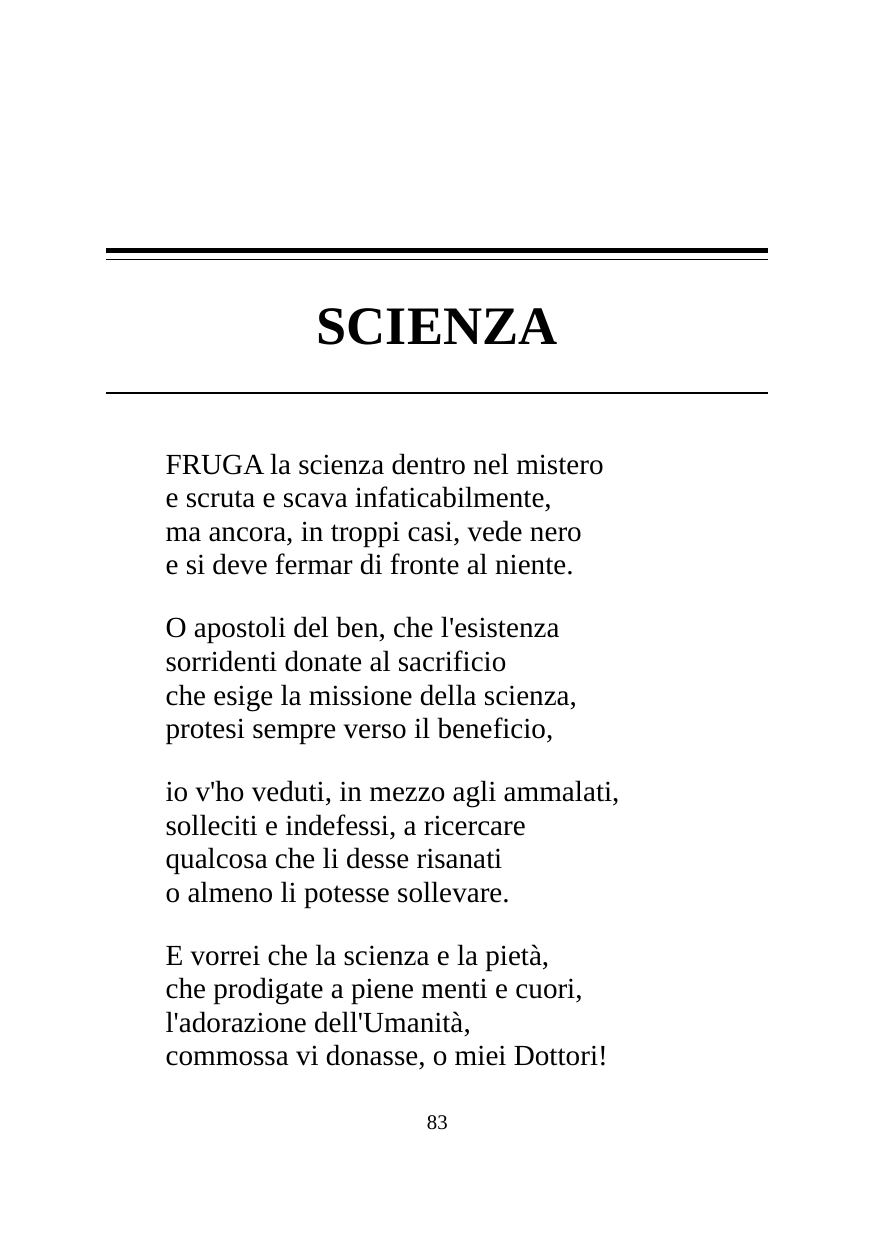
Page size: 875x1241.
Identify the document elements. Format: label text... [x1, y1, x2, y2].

subtitle SCIENZA [106, 260, 768, 392]
text O apostoli del ben, che l'esistenza sorridenti donate al sacrificio che esige la missione della scienza, protesi sempre verso il beneficio, [165, 611, 768, 745]
text FRUGA la scienza dentro nel mistero e scruta e scava infaticabilmente, ma ancora, in troppi casi, vede nero e si deve fermar di fronte al niente. [165, 447, 768, 581]
subtitle [106, 253, 768, 259]
text io v'ho veduti, in mezzo agli ammalati, solleciti e indefessi, a ricercare qualcosa che li desse risanati o almeno li potesse sollevare. [165, 774, 768, 908]
text E vorrei che la scienza e la pietà, che prodigate a piene menti e cuori, l'adorazione dell'Umanità, commossa vi donasse, o miei Dottori! [165, 938, 768, 1072]
